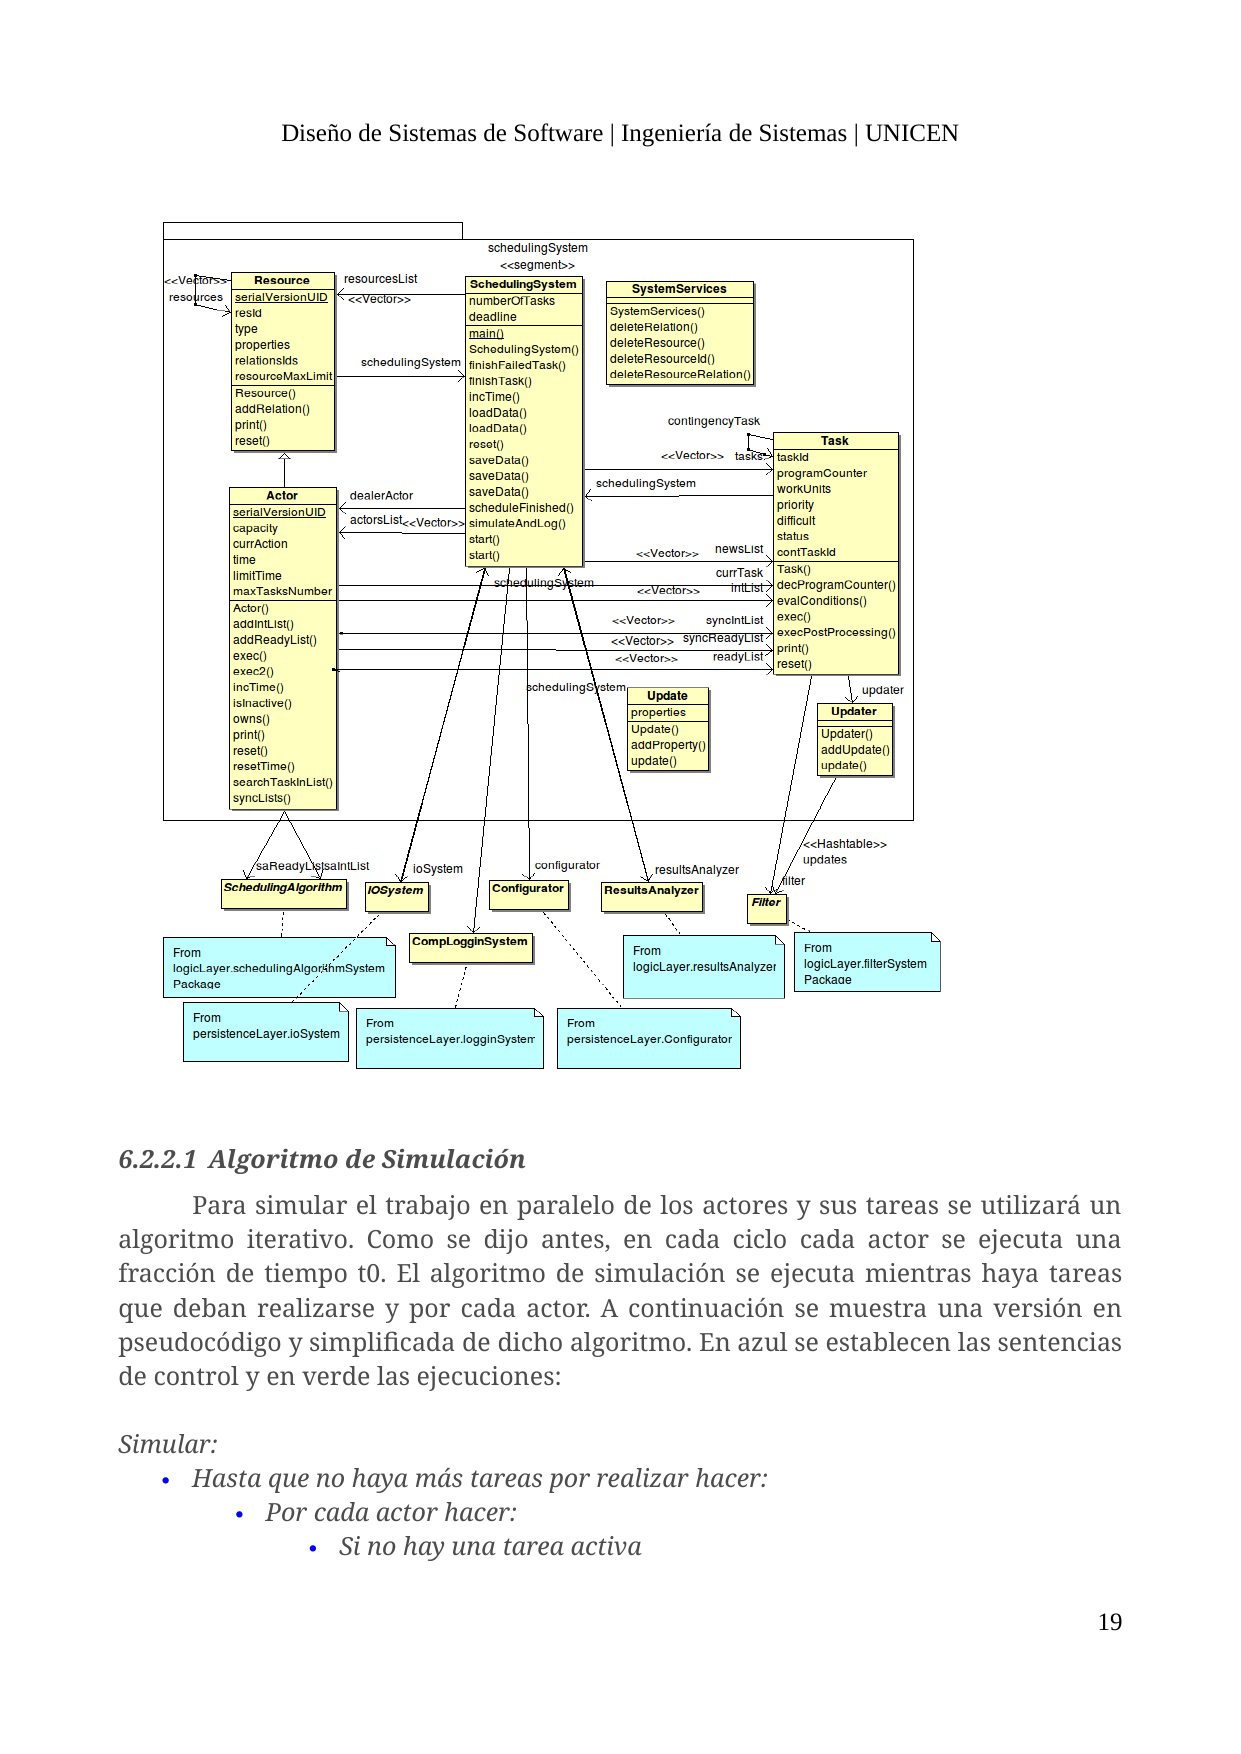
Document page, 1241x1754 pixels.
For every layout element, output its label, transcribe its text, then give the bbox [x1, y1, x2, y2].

text Simular: [118, 1426, 1122, 1461]
picture [160, 216, 941, 1079]
list Por cada actor hacer: [236, 1494, 1122, 1529]
text Para simular el trabajo en paralelo de los actores y sus tareas se utilizará un algoritmo iterativo. Como se dijo antes, en cada ciclo cada actor se ejecuta una fracción de tiempo t0. El algoritmo de simulación se ejecuta mientras haya tareas que deban realizarse y por cada actor. A continuación se muestra una versión en pseudocódigo y simplificada de dicho algoritmo. En azul se establecen las sentencias de control y en verde las ejecuciones: [118, 1188, 1122, 1392]
list Si no hay una tarea activa [309, 1529, 1122, 1563]
subtitle Algoritmo de Simulación [118, 1141, 1122, 1176]
list Hasta que no haya más tareas por realizar hacer: [162, 1461, 1122, 1494]
